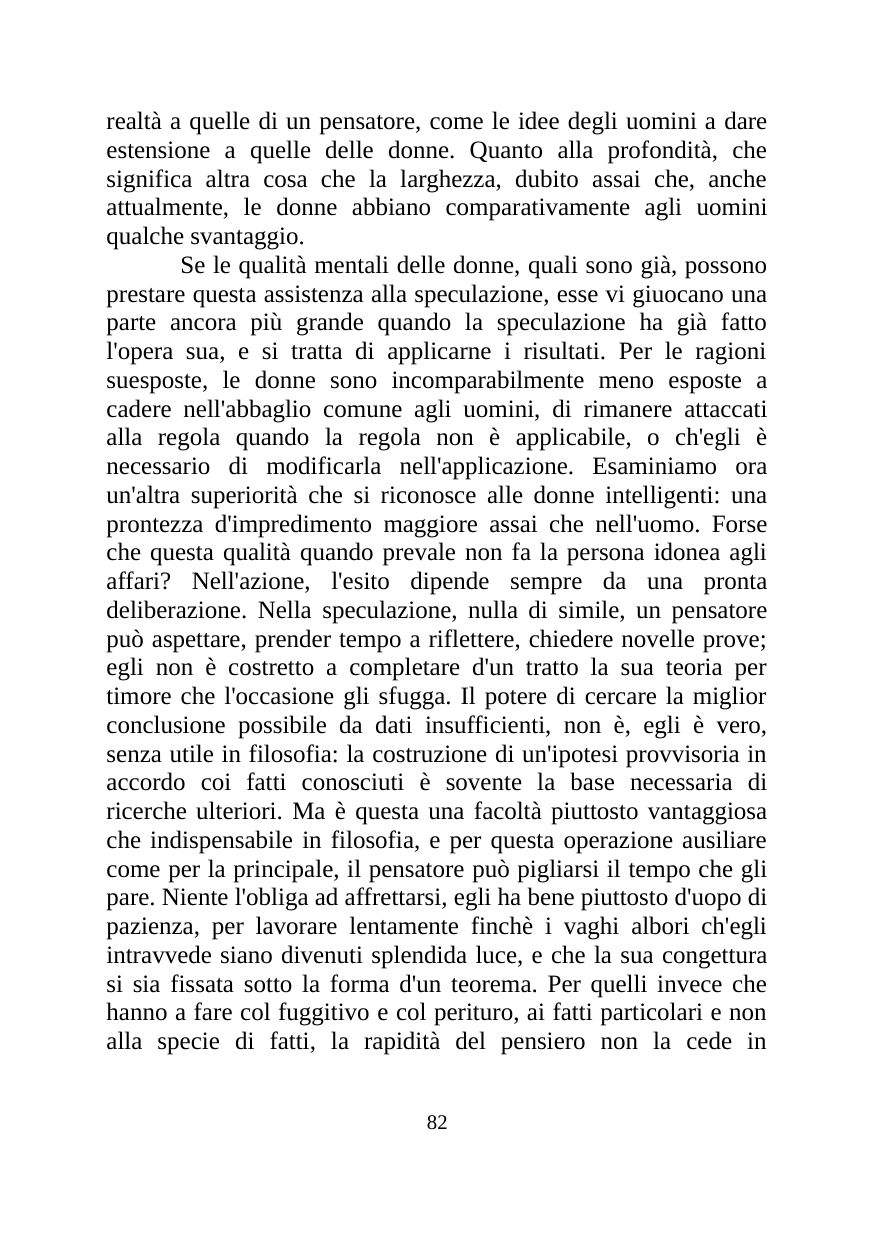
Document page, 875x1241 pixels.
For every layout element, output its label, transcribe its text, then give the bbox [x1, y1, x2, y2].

text realtà a quelle di un pensatore, come le idee degli uomini a dare estensione a quelle delle donne. Quanto alla profondità, che significa altra cosa che la larghezza, dubito assai che, anche attualmente, le donne abbiano comparativamente agli uomini qualche svantaggio. [106, 106, 768, 250]
text Se le qualità mentali delle donne, quali sono già, possono prestare questa assistenza alla speculazione, esse vi giuocano una parte ancora più grande quando la speculazione ha già fatto l'opera sua, e si tratta di applicarne i risultati. Per le ragioni suesposte, le donne sono incomparabilmente meno esposte a cadere nell'abbaglio comune agli uomini, di rimanere attaccati alla regola quando la regola non è applicabile, o ch'egli è necessario di modificarla nell'applicazione. Esaminiamo ora un'altra superiorità che si riconosce alle donne intelligenti: una prontezza d'impredimento maggiore assai che nell'uomo. Forse che questa qualità quando prevale non fa la persona idonea agli affari? Nell'azione, l'esito dipende sempre da una pronta deliberazione. Nella speculazione, nulla di simile, un pensatore può aspettare, prender tempo a riflettere, chiedere novelle prove; egli non è costretto a completare d'un tratto la sua teoria per timore che l'occasione gli sfugga. Il potere di cercare la miglior conclusione possibile da dati insufficienti, non è, egli è vero, senza utile in filosofia: la costruzione di un'ipotesi provvisoria in accordo coi fatti conosciuti è sovente la base necessaria di ricerche ulteriori. Ma è questa una facoltà piuttosto vantaggiosa che indispensabile in filosofia, e per questa operazione ausiliare come per la principale, il pensatore può pigliarsi il tempo che gli pare. Niente l'obliga ad affrettarsi, egli ha bene piuttosto d'uopo di pazienza, per lavorare lentamente finchè i vaghi albori ch'egli intravvede siano divenuti splendida luce, e che la sua congettura si sia fissata sotto la forma d'un teorema. Per quelli invece che hanno a fare col fuggitivo e col perituro, ai fatti particolari e non alla specie di fatti, la rapidità del pensiero non la cede in [106, 250, 768, 1055]
